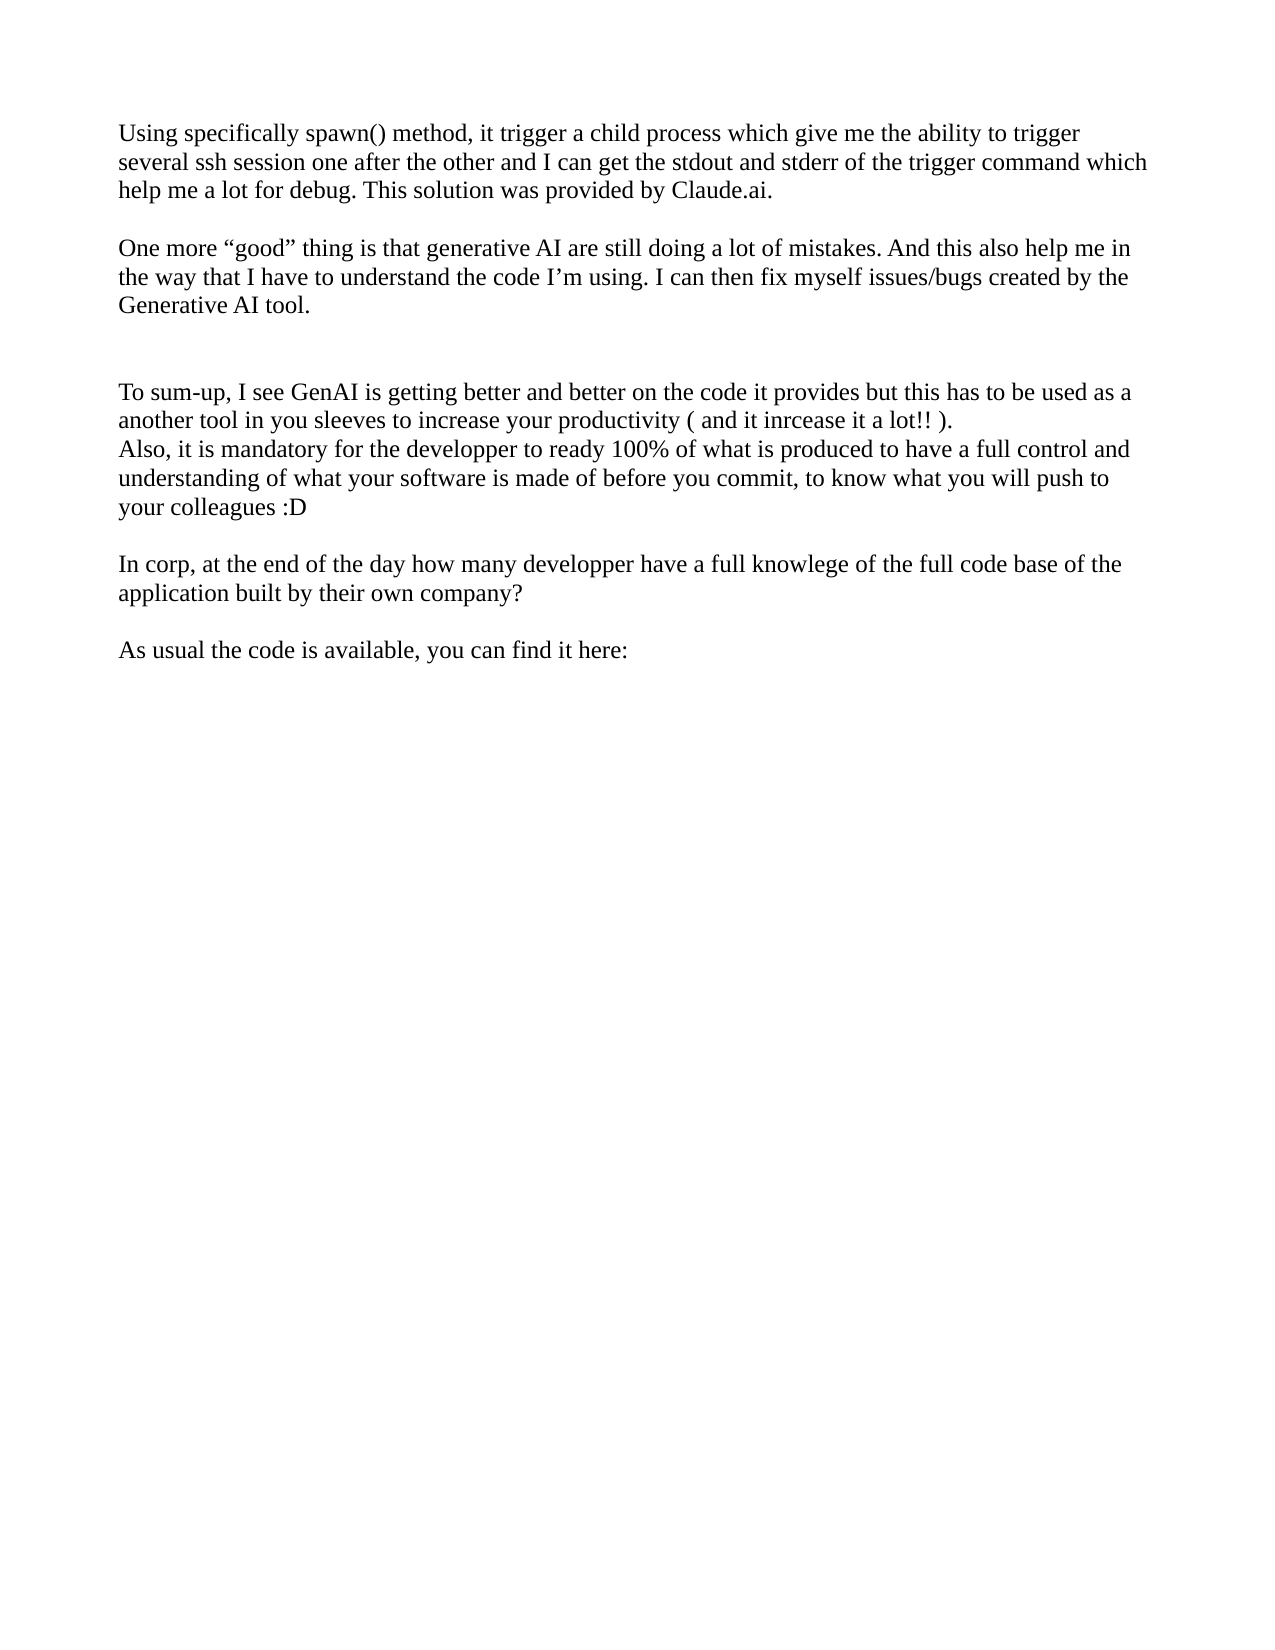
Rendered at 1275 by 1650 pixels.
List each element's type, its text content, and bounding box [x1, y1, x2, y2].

text As usual the code is available, you can find it here: [118, 636, 1157, 664]
text To sum-up, I see GenAI is getting better and better on the code it provides but this has to be used as a another tool in you sleeves to increase your productivity ( and it inrcease it a lot!! ). [118, 377, 1157, 434]
text One more “good” thing is that generative AI are still doing a lot of mistakes. And this also help me in the way that I have to understand the code I’m using. I can then fix myself issues/bugs created by the Generative AI tool. [118, 233, 1157, 319]
text Using specifically spawn() method, it trigger a child process which give me the ability to trigger several ssh session one after the other and I can get the stdout and stderr of the trigger command which help me a lot for debug. This solution was provided by Claude.ai. [118, 118, 1157, 204]
text Also, it is mandatory for the developper to ready 100% of what is produced to have a full control and understanding of what your software is made of before you commit, to know what you will push to your colleagues :D [118, 434, 1157, 521]
text In corp, at the end of the day how many developper have a full knowlege of the full code base of the application built by their own company? [118, 549, 1157, 607]
